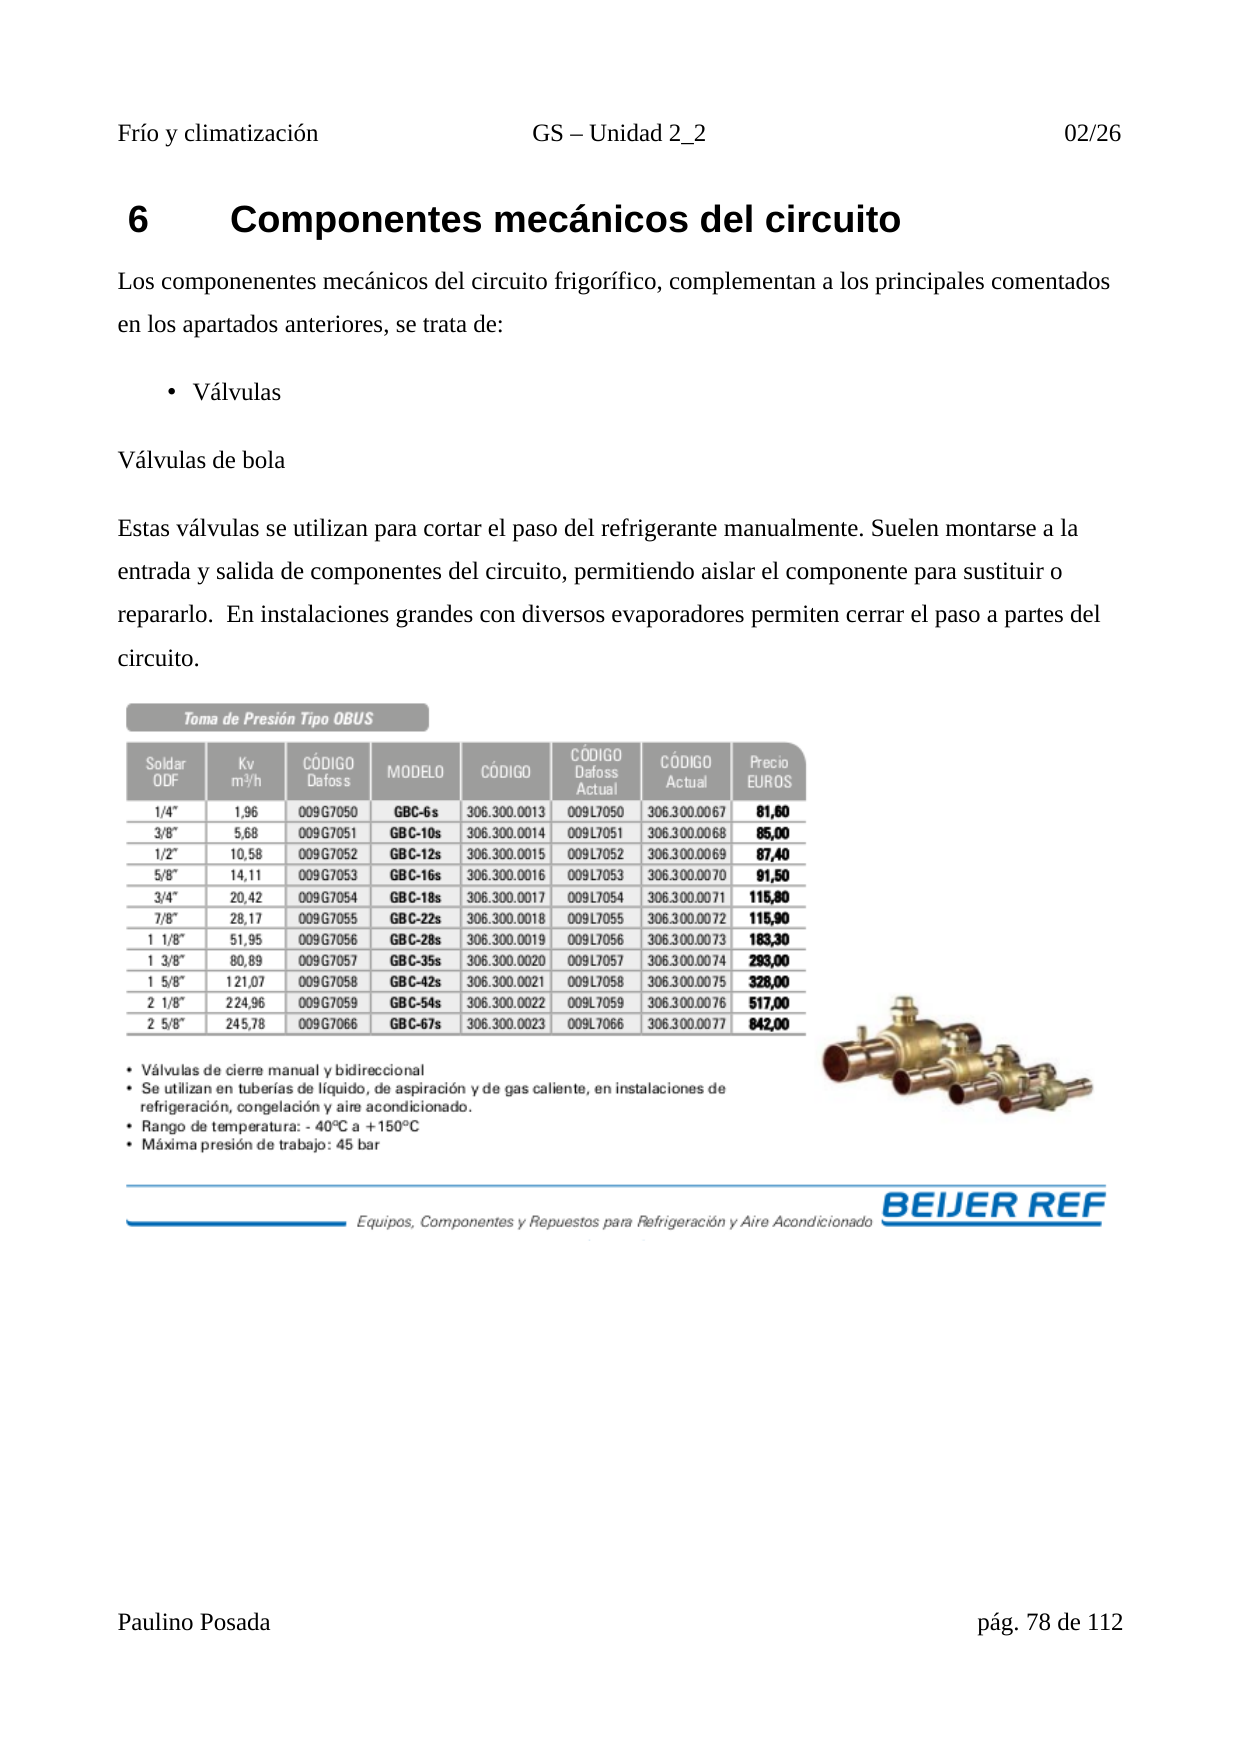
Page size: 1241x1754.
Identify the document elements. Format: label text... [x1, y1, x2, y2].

text Válvulas de bola [117, 445, 1123, 474]
text Los componenentes mecánicos del circuito frigorífico, complementan a los principales comentados en los apartados anteriores, se trata de: [117, 266, 1123, 338]
list Válvulas [167, 377, 1123, 406]
text Estas válvulas se utilizan para cortar el paso del refrigerante manualmente. Suelen montarse a la entrada y salida de componentes del circuito, permitiendo aislar el componente para sustituir o repararlo. En instalaciones grandes con diversos evaporadores permiten cerrar el paso a partes del circuito. [117, 513, 1123, 671]
subtitle Componentes mecánicos del circuito [117, 197, 1123, 241]
picture [118, 698, 1123, 1241]
